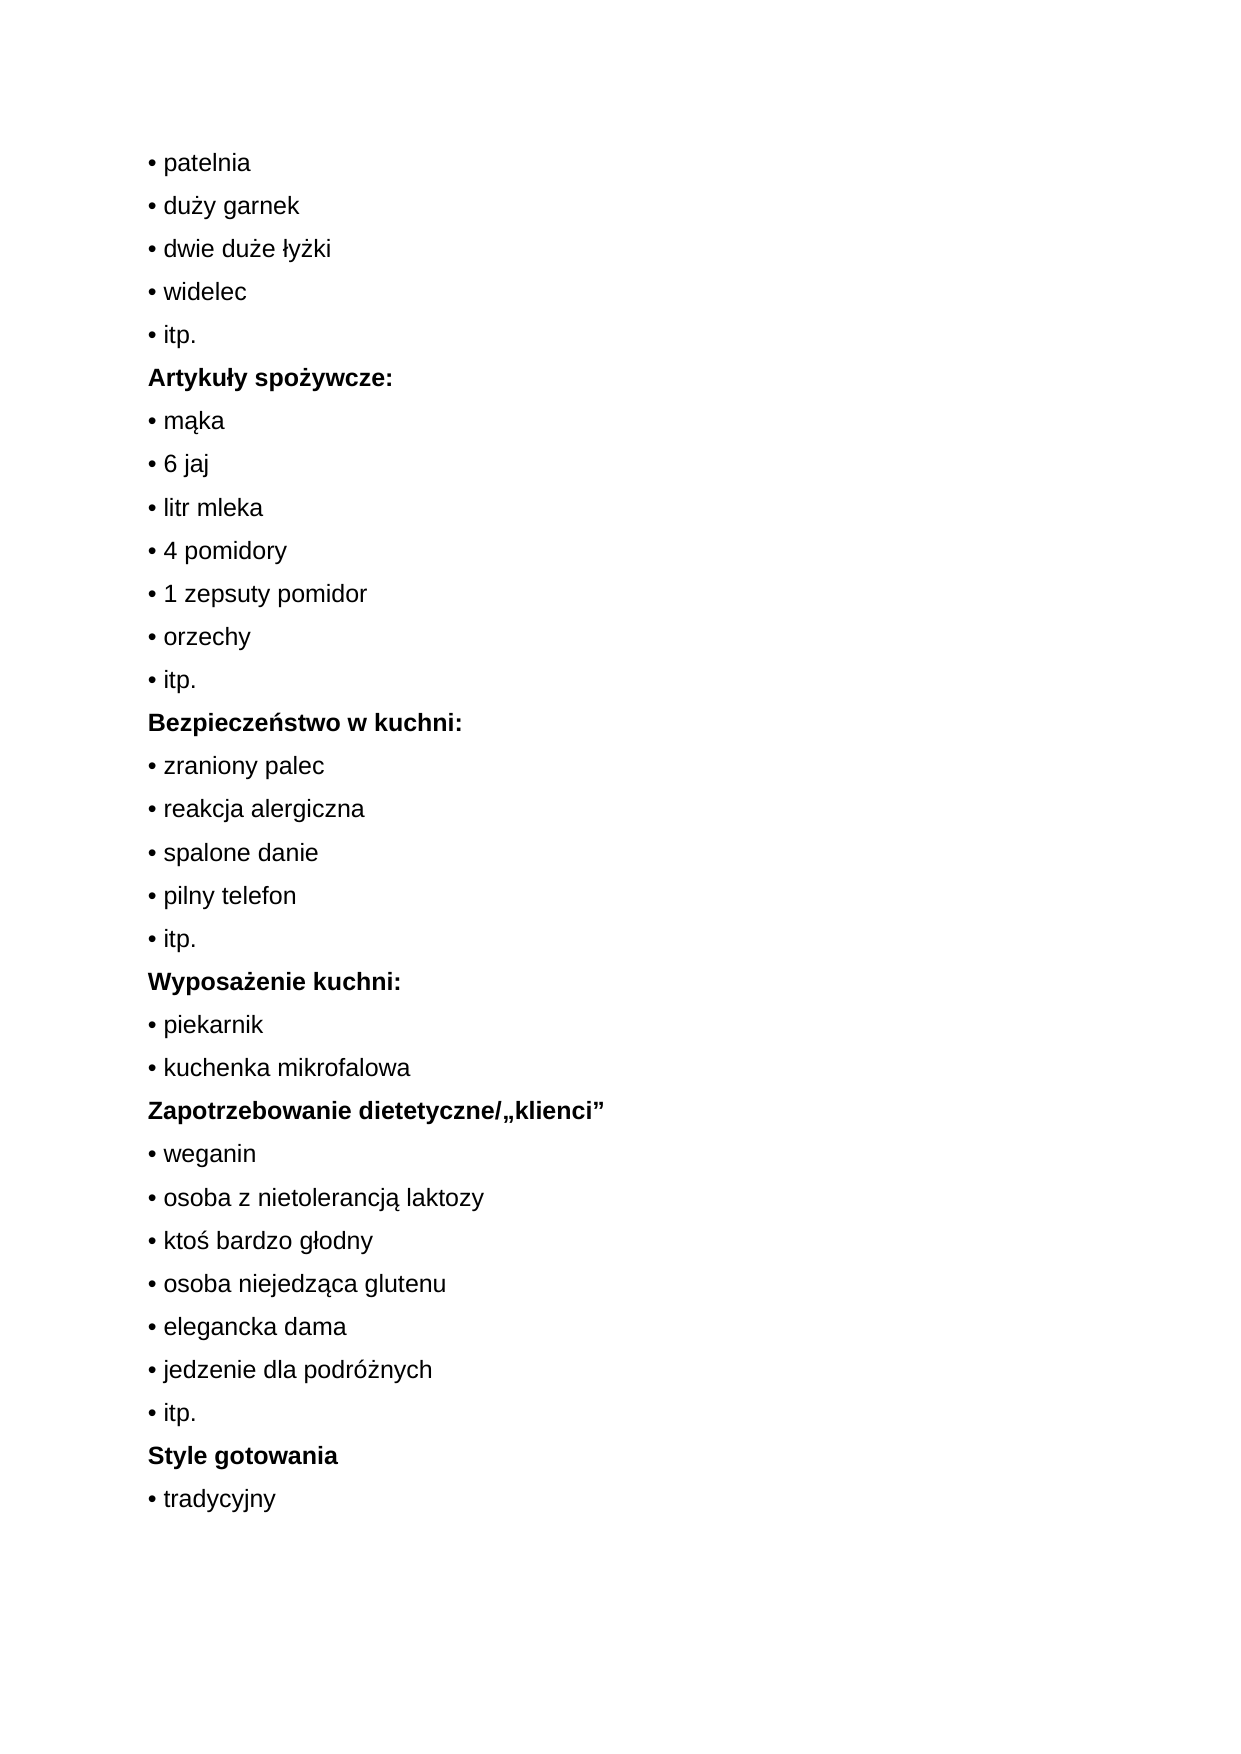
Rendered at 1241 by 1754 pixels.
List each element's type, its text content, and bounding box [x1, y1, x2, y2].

text • piekarnik [148, 1010, 1093, 1039]
list • ktoś bardzo głodny [148, 1226, 1093, 1254]
text • widelec [148, 277, 1093, 306]
list • osoba z nietolerancją laktozy [148, 1183, 1093, 1211]
list • jedzenie dla podróżnych [148, 1355, 1093, 1384]
text • itp. [148, 665, 1093, 694]
text Style gotowania [148, 1441, 1093, 1470]
list • elegancka dama [148, 1312, 1093, 1341]
list • osoba niejedząca glutenu [148, 1269, 1093, 1298]
text • orzechy [148, 622, 1093, 651]
list • weganin [148, 1139, 1093, 1168]
text • reakcja alergiczna [148, 794, 1093, 823]
text • zraniony palec [148, 751, 1093, 780]
text • kuchenka mikrofalowa [148, 1053, 1093, 1082]
list • tradycyjny [148, 1484, 1093, 1513]
text • litr mleka [148, 493, 1093, 521]
text • dwie duże łyżki [148, 234, 1093, 263]
text • itp. [148, 320, 1093, 349]
text Wyposażenie kuchni: [148, 967, 1093, 996]
text • patelnia [148, 148, 1093, 176]
text • 1 zepsuty pomidor [148, 579, 1093, 608]
text • itp. [148, 924, 1093, 953]
text • duży garnek [148, 191, 1093, 219]
text • pilny telefon [148, 881, 1093, 909]
list • itp. [148, 1398, 1093, 1427]
text • spalone danie [148, 838, 1093, 866]
text • 6 jaj [148, 449, 1093, 478]
text • 4 pomidory [148, 536, 1093, 564]
text Artykuły spożywcze: [148, 363, 1093, 392]
text Zapotrzebowanie dietetyczne/„klienci” [148, 1096, 1093, 1125]
text Bezpieczeństwo w kuchni: [148, 708, 1093, 737]
text • mąka [148, 406, 1093, 435]
